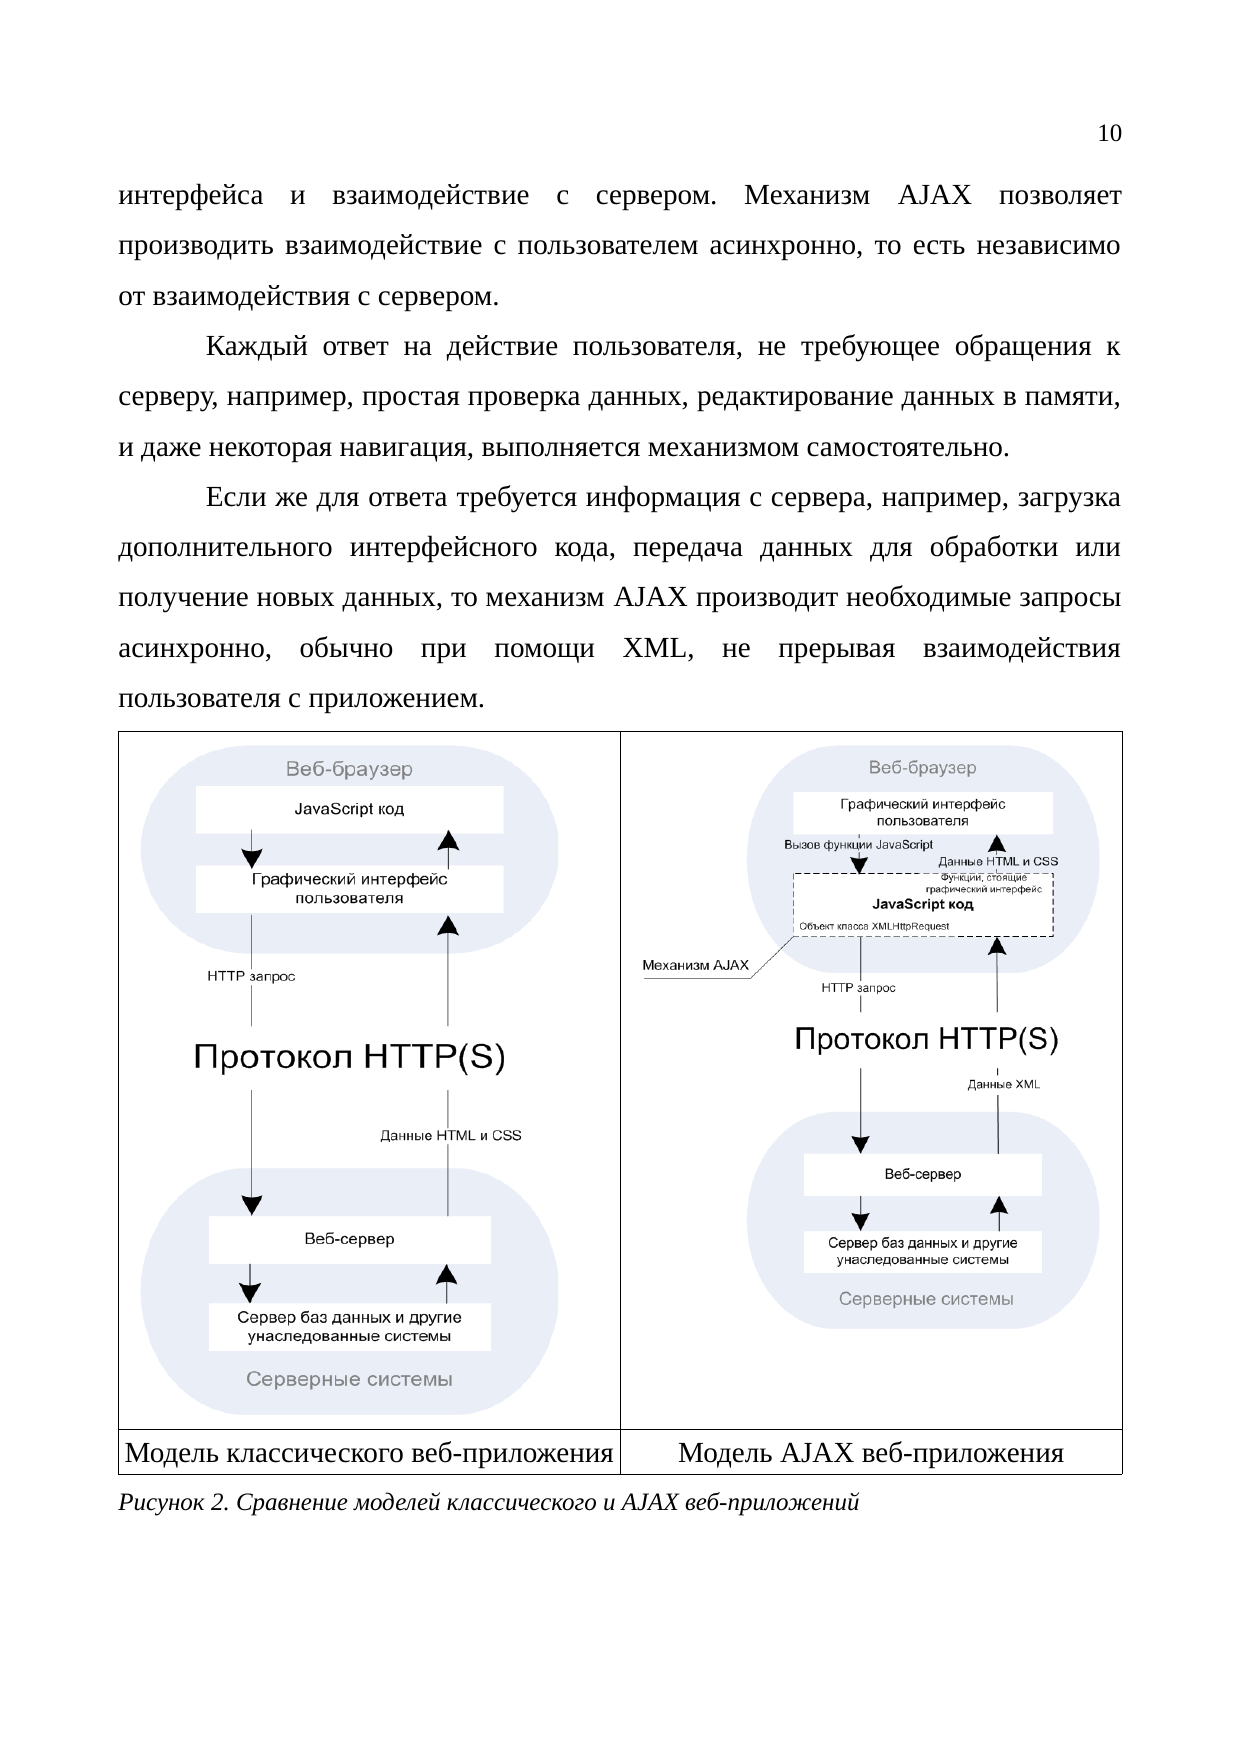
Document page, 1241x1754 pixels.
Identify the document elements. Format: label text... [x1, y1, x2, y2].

table_cell Модель AJAX веб-приложения [621, 1430, 1122, 1474]
table_cell Модель классического веб-приложения [119, 1430, 620, 1474]
text интерфейса и взаимодействие с сервером. Механизм AJAX позволяет производить взаимодействие с пользователем асинхронно, то есть независимо от взаимодействия с сервером. [118, 177, 1122, 311]
text Каждый ответ на действие пользователя, не требующее обращения к серверу, например, простая проверка данных, редактирование данных в памяти, и даже некоторая навигация, выполняется механизмом самостоятельно. [118, 328, 1122, 462]
picture [642, 745, 1100, 1329]
text Рисунок 2. Сравнение моделей классического и AJAX веб-приложений [118, 1487, 1122, 1515]
text Если же для ответа требуется информация с сервера, например, загрузка дополнительного интерфейсного кода, передача данных для обработки или получение новых данных, то механизм AJAX производит необходимые запросы асинхронно, обычно при помощи XML, не прерывая взаимодействия пользователя с приложением. [118, 479, 1122, 714]
table_header [621, 732, 1122, 1429]
picture [140, 745, 559, 1415]
table_header [119, 732, 620, 1429]
